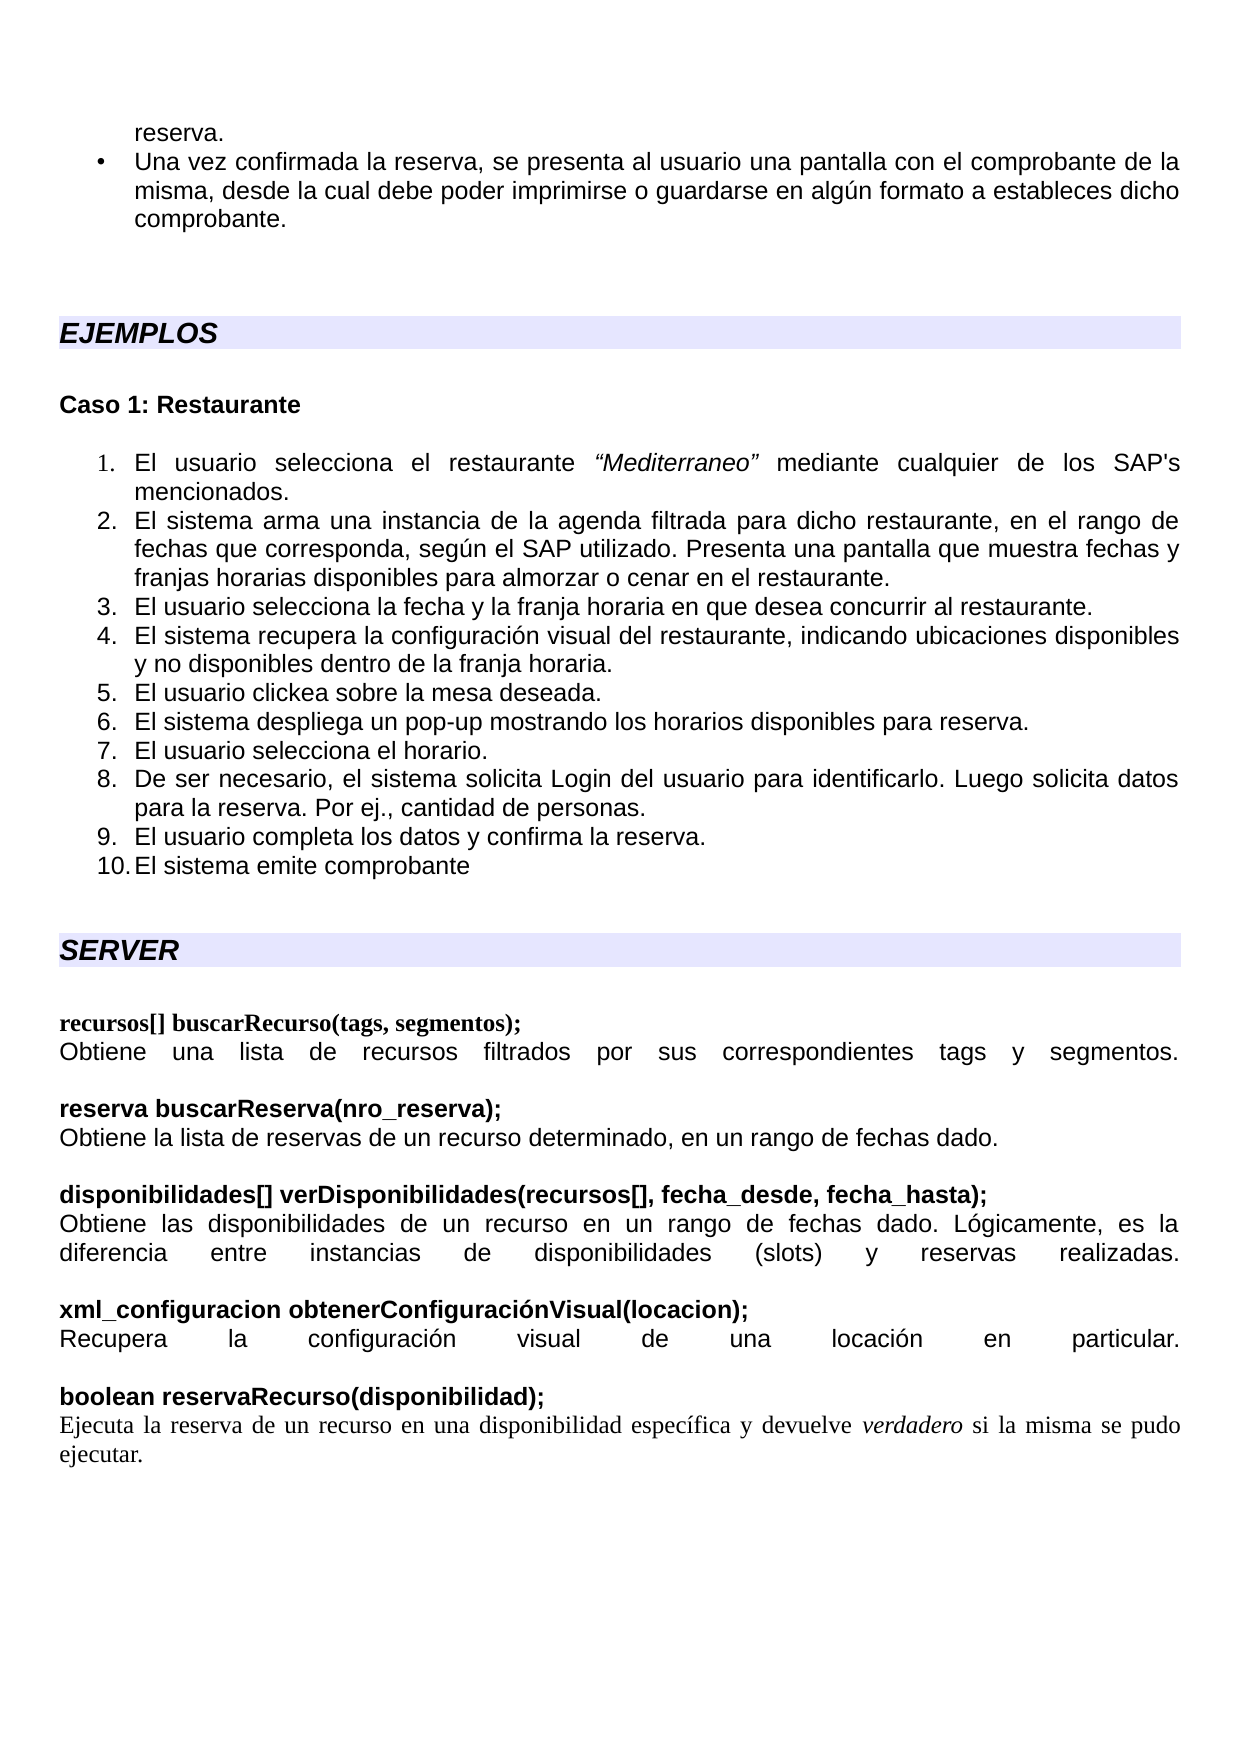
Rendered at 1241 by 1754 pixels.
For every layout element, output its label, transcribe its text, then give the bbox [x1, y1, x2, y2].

subtitle EJEMPLOS [59, 316, 1181, 349]
list El sistema recupera la configuración visual del restaurante, indicando ubicaciones disponibles y no disponibles dentro de la franja horaria. [97, 621, 1181, 678]
list Una vez confirmada la reserva, se presenta al usuario una pantalla con el comprobante de la misma, desde la cual debe poder imprimirse o guardarse en algún formato a estableces dicho comprobante. [97, 147, 1181, 233]
text Obtiene la lista de reservas de un recurso determinado, en un rango de fechas dado. [59, 1123, 1181, 1152]
text Obtiene las disponibilidades de un recurso en un rango de fechas dado. Lógicamente, es la diferencia entre instancias de disponibilidades (slots) y reservas realizadas. xml_configuracion obtenerConfiguraciónVisual(locacion); [59, 1209, 1181, 1324]
list El usuario selecciona el restaurante “Mediterraneo” mediante cualquier de los SAP's mencionados. [97, 448, 1181, 506]
text recursos[] buscarRecurso(tags, segmentos); [59, 1008, 1181, 1037]
text disponibilidades[] verDisponibilidades(recursos[], fecha_desde, fecha_hasta); [59, 1180, 1181, 1209]
list reserva. [97, 118, 1181, 147]
list El sistema despliega un pop-up mostrando los horarios disponibles para reserva. [97, 707, 1181, 736]
text Caso 1: Restaurante [59, 391, 1181, 419]
text Recupera la configuración visual de una locación en particular. [59, 1324, 1181, 1382]
text Ejecuta la reserva de un recurso en una disponibilidad específica y devuelve verdadero si la misma se pudo ejecutar. [59, 1410, 1181, 1525]
list El usuario selecciona el horario. [97, 736, 1181, 764]
list El usuario completa los datos y confirma la reserva. [97, 822, 1181, 851]
list El sistema emite comprobante [97, 851, 1181, 879]
subtitle SERVER [59, 933, 1181, 967]
list De ser necesario, el sistema solicita Login del usuario para identificarlo. Luego solicita datos para la reserva. Por ej., cantidad de personas. [97, 764, 1181, 822]
list El sistema arma una instancia de la agenda filtrada para dicho restaurante, en el rango de fechas que corresponda, según el SAP utilizado. Presenta una pantalla que muestra fechas y franjas horarias disponibles para almorzar o cenar en el restaurante. [97, 506, 1181, 592]
list El usuario clickea sobre la mesa deseada. [97, 678, 1181, 707]
text Obtiene una lista de recursos filtrados por sus correspondientes tags y segmentos. reserva buscarReserva(nro_reserva); [59, 1037, 1181, 1123]
list El usuario selecciona la fecha y la franja horaria en que desea concurrir al restaurante. [97, 592, 1181, 621]
text boolean reservaRecurso(disponibilidad); [59, 1382, 1181, 1410]
